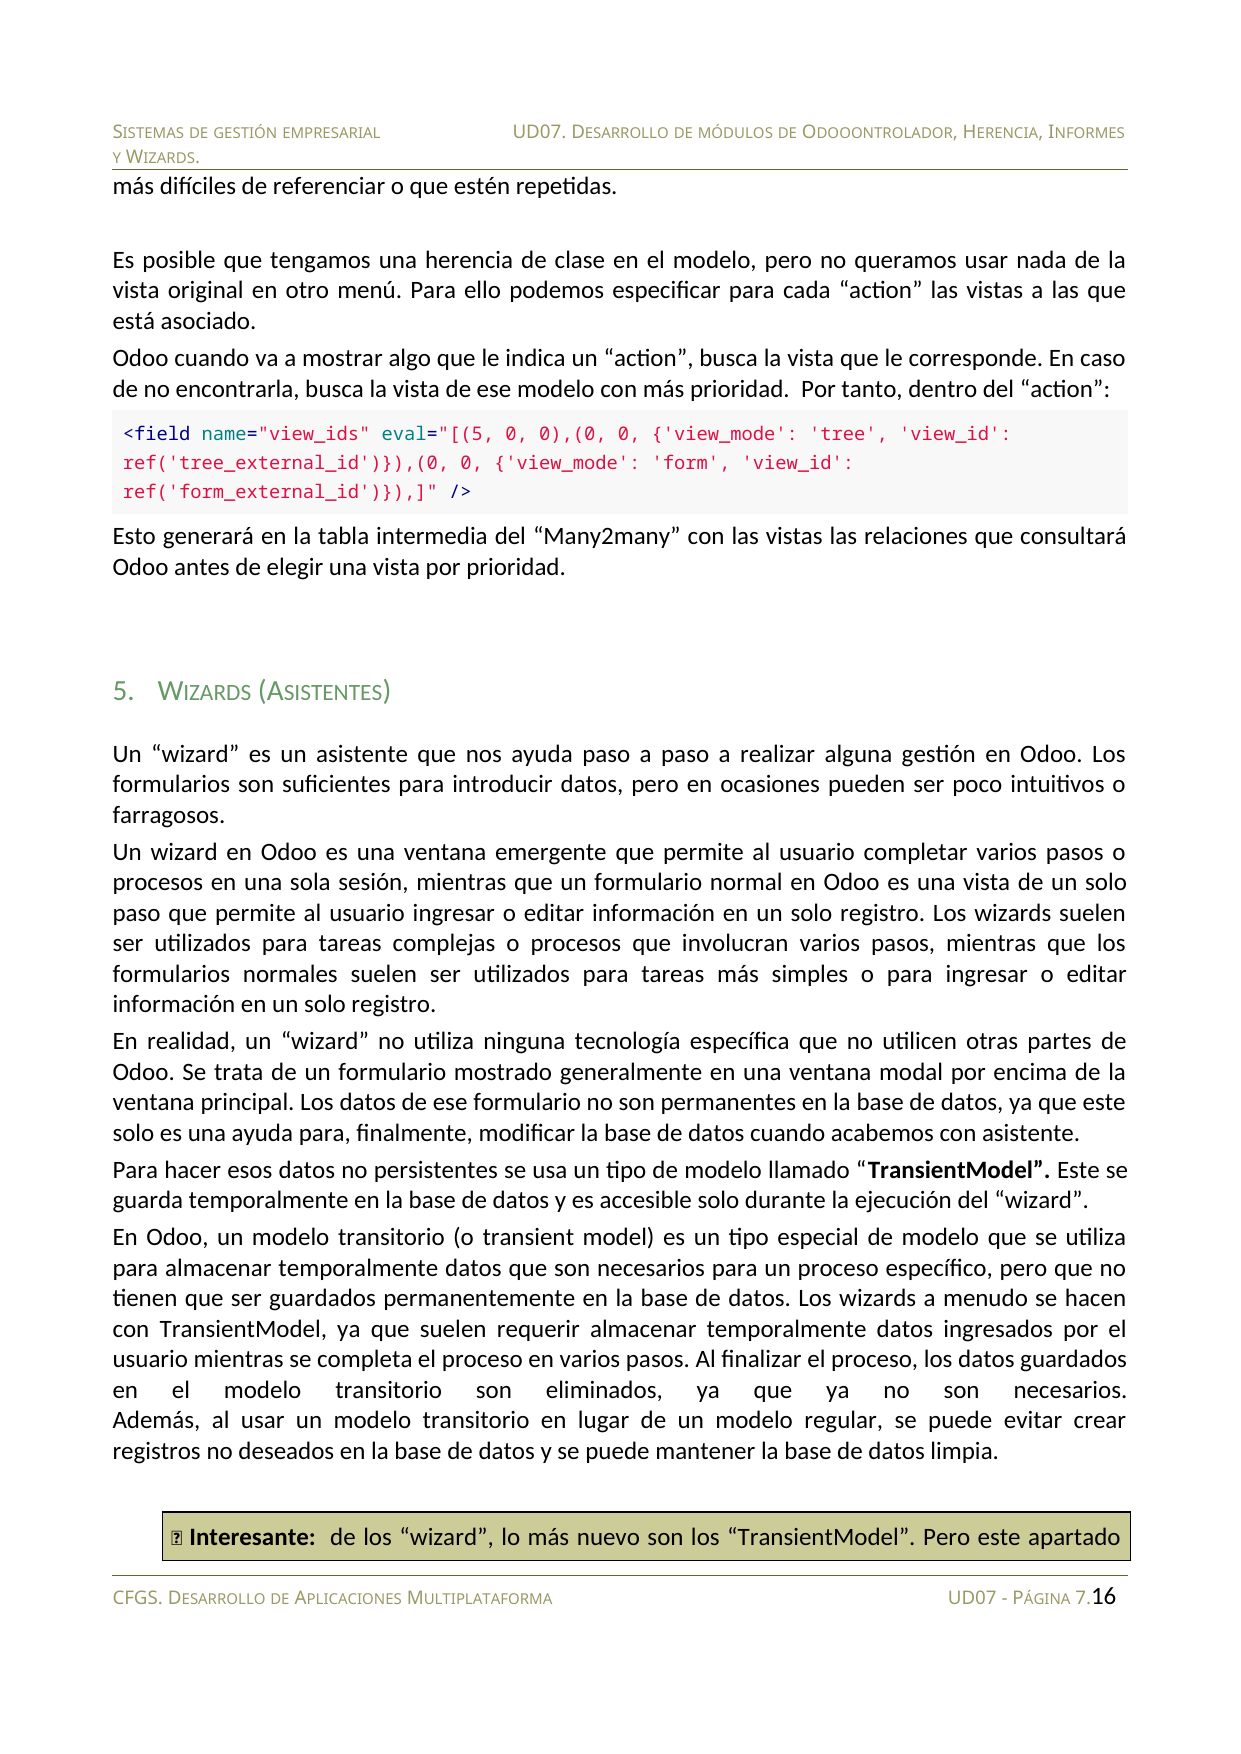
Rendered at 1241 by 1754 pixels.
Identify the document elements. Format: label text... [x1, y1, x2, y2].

subtitle Wizards (Asistentes) [112, 672, 1128, 708]
text Esto generará en la tabla intermedia del “Many2many” con las vistas las relaciones que consultará Odoo antes de elegir una vista por prioridad. [112, 521, 1128, 582]
text Odoo cuando va a mostrar algo que le indica un “action”, busca la vista que le corresponde. En caso de no encontrarla, busca la vista de ese modelo con más prioridad. Por tanto, dentro del “action”: [112, 342, 1128, 403]
text En Odoo, un modelo transitorio (o transient model) es un tipo especial de modelo que se utiliza para almacenar temporalmente datos que son necesarios para un proceso específico, pero que no tienen que ser guardados permanentemente en la base de datos. Los wizards a menudo se hacen con TransientModel, ya que suelen requerir almacenar temporalmente datos ingresados por el usuario mientras se completa el proceso en varios pasos. Al finalizar el proceso, los datos guardados en el modelo transitorio son eliminados, ya que ya no son necesarios. Además, al usar un modelo transitorio en lugar de un modelo regular, se puede evitar crear registros no deseados en la base de datos y se puede mantener la base de datos limpia. [112, 1221, 1128, 1466]
text 💬 Interesante: de los “wizard”, lo más nuevo son los “TransientModel”. Pero este apartado [163, 1513, 1130, 1560]
text Para hacer esos datos no persistentes se usa un tipo de modelo llamado “TransientModel”. Este se guarda temporalmente en la base de datos y es accesible solo durante la ejecución del “wizard”. [112, 1154, 1128, 1215]
text En realidad, un “wizard” no utiliza ninguna tecnología específica que no utilicen otras partes de Odoo. Se trata de un formulario mostrado generalmente en una ventana modal por encima de la ventana principal. Los datos de ese formulario no son permanentes en la base de datos, ya que este solo es una ayuda para, finalmente, modificar la base de datos cuando acabemos con asistente. [112, 1025, 1128, 1147]
text Un wizard en Odoo es una ventana emergente que permite al usuario completar varios pasos o procesos en una sola sesión, mientras que un formulario normal en Odoo es una vista de un solo paso que permite al usuario ingresar o editar información en un solo registro. Los wizards suelen ser utilizados para tareas complejas o procesos que involucran varios pasos, mientras que los formularios normales suelen ser utilizados para tareas más simples o para ingresar o editar información en un solo registro. [112, 836, 1128, 1019]
text Un “wizard” es un asistente que nos ayuda paso a paso a realizar alguna gestión en Odoo. Los formularios son suficientes para introducir datos, pero en ocasiones pueden ser poco intuitivos o farragosos. [112, 738, 1128, 829]
text Es posible que tengamos una herencia de clase en el modelo, pero no queramos usar nada de la vista original en otro menú. Para ello podemos especificar para cada “action” las vistas a las que está asociado. [112, 244, 1128, 336]
text más difíciles de referenciar o que estén repetidas. [112, 170, 1128, 201]
table_header <field name="view_ids" eval="[(5, 0, 0),(0, 0, {'view_mode': 'tree', 'view_id': ref('tree_external_id')}),(0, 0, {'view_mode': 'form', 'view_id': ref('form_external_id')}),]" /> [112, 410, 1128, 514]
